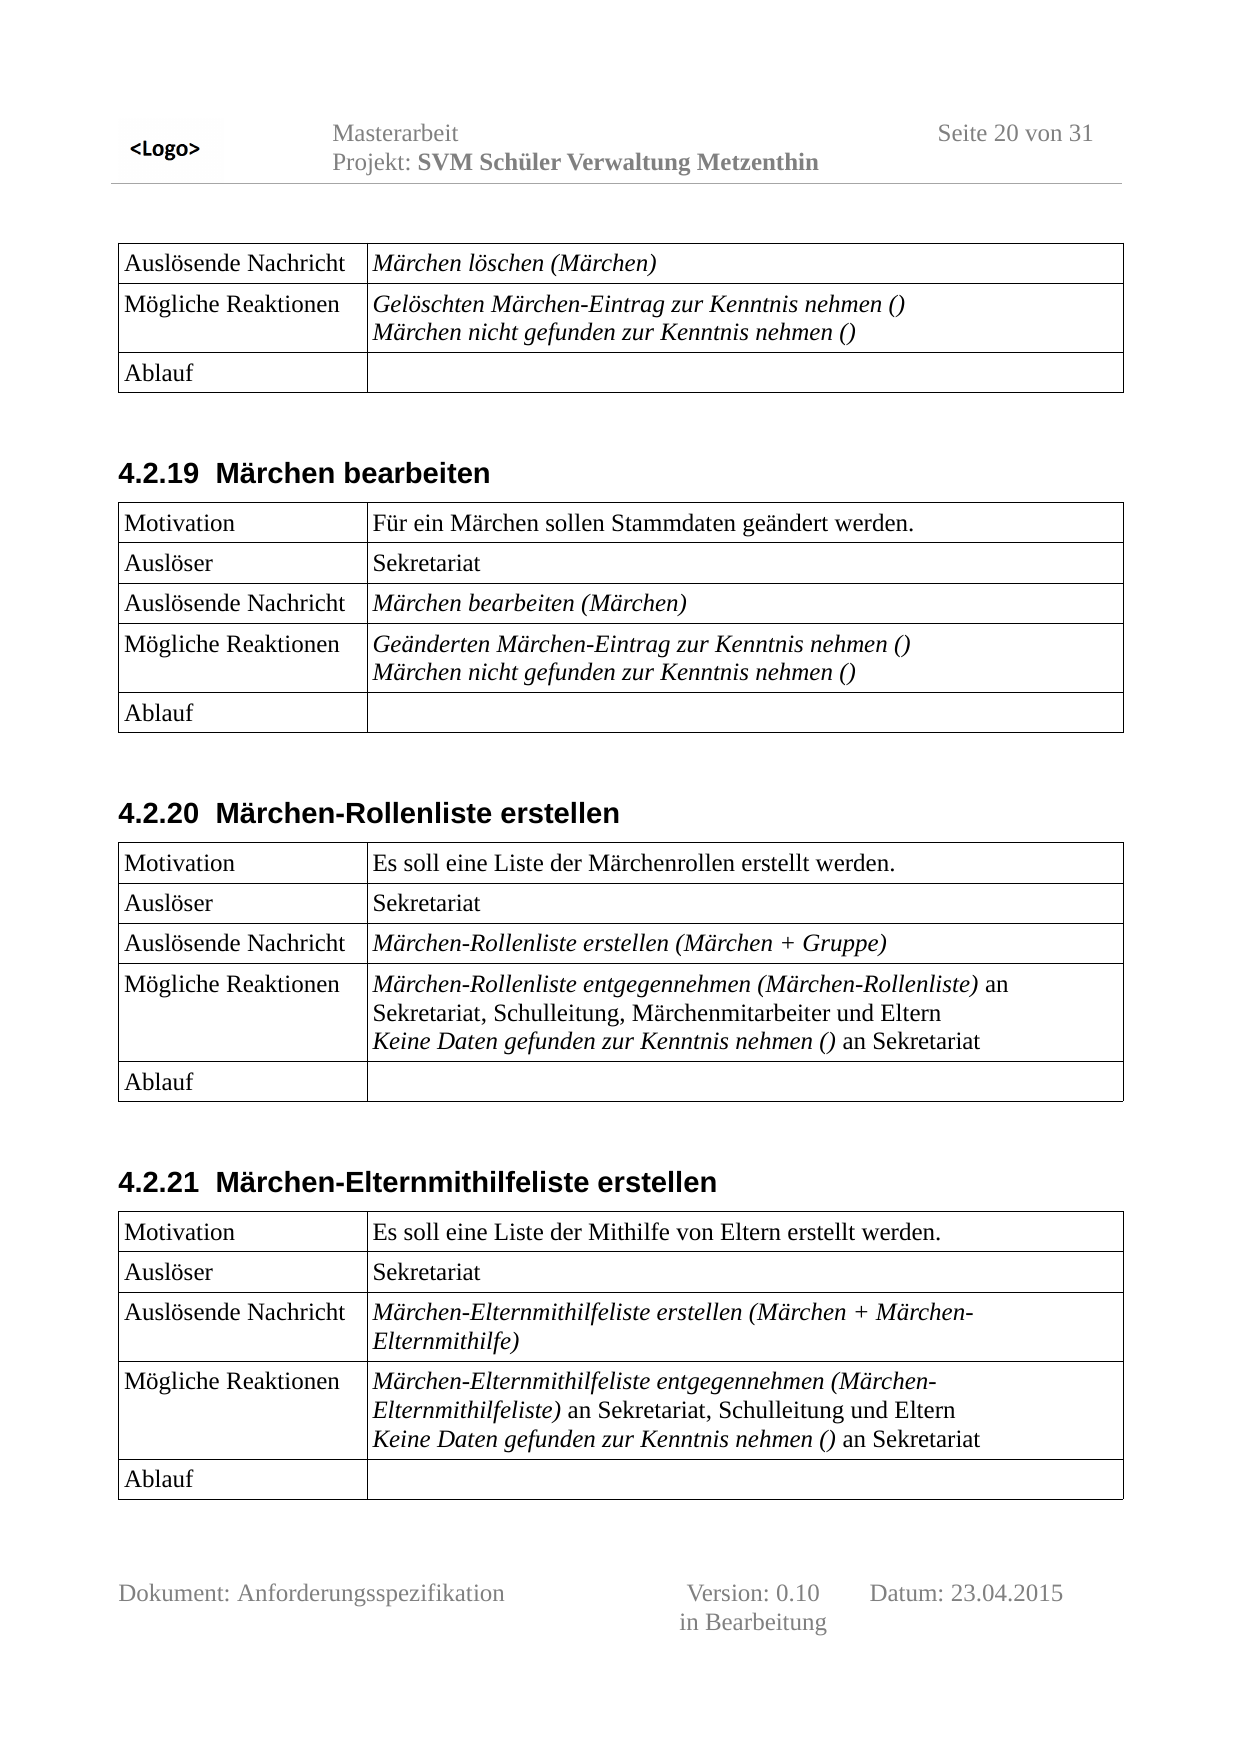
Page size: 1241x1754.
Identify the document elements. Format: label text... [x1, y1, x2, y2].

table_header Es soll eine Liste der Märchenrollen erstellt werden. [368, 843, 1123, 882]
table_cell Mögliche Reaktionen [119, 284, 367, 352]
table_header Für ein Märchen sollen Stammdaten geändert werden. [368, 503, 1123, 542]
table_cell Auslöser [119, 884, 367, 923]
table_cell Auslösende Nachricht [119, 924, 367, 963]
table_header Motivation [119, 1212, 367, 1251]
table_cell Mögliche Reaktionen [119, 624, 367, 692]
table_header Motivation [119, 843, 367, 882]
table_cell Märchen-Elternmithilfeliste entgegennehmen (Märchen-Elternmithilfeliste) an Sekretariat, Schulleitung und Eltern Keine Daten gefunden zur Kenntnis nehmen () an Sekretariat [368, 1362, 1123, 1458]
table_cell Auslösende Nachricht [119, 1293, 367, 1361]
subtitle Märchen-Elternmithilfeliste erstellen [118, 1165, 1122, 1198]
table_cell Auslösende Nachricht [119, 244, 367, 283]
table_cell Ablauf [119, 353, 367, 392]
table_cell Märchen-Rollenliste erstellen (Märchen + Gruppe) [368, 924, 1123, 963]
table_cell Mögliche Reaktionen [119, 1362, 367, 1458]
table_cell Märchen löschen (Märchen) [368, 244, 1123, 283]
subtitle Märchen-Rollenliste erstellen [118, 796, 1122, 829]
table_cell [368, 353, 1123, 392]
table_header Motivation [119, 503, 367, 542]
table_cell [368, 1062, 1123, 1101]
table_cell Gelöschten Märchen-Eintrag zur Kenntnis nehmen () Märchen nicht gefunden zur Kenntnis nehmen () [368, 284, 1123, 352]
table_cell Ablauf [119, 1460, 367, 1499]
table_cell Märchen bearbeiten (Märchen) [368, 584, 1123, 623]
picture [118, 118, 224, 183]
table_cell Sekretariat [368, 884, 1123, 923]
table_cell Auslöser [119, 543, 367, 583]
table_cell Geänderten Märchen-Eintrag zur Kenntnis nehmen () Märchen nicht gefunden zur Kenntnis nehmen () [368, 624, 1123, 692]
table_cell Mögliche Reaktionen [119, 964, 367, 1061]
table_header Es soll eine Liste der Mithilfe von Eltern erstellt werden. [368, 1212, 1123, 1251]
table_cell Sekretariat [368, 543, 1123, 583]
table_cell Sekretariat [368, 1252, 1123, 1292]
table_cell Ablauf [119, 693, 367, 732]
table_cell [368, 693, 1123, 732]
table_cell Ablauf [119, 1062, 367, 1101]
table_cell Auslöser [119, 1252, 367, 1292]
table_cell Auslösende Nachricht [119, 584, 367, 623]
subtitle Märchen bearbeiten [118, 456, 1122, 489]
table_cell Märchen-Elternmithilfeliste erstellen (Märchen + Märchen-Elternmithilfe) [368, 1293, 1123, 1361]
table_cell [368, 1460, 1123, 1499]
table_cell Märchen-Rollenliste entgegennehmen (Märchen-Rollenliste) an Sekretariat, Schulleitung, Märchenmitarbeiter und Eltern Keine Daten gefunden zur Kenntnis nehmen () an Sekretariat [368, 964, 1123, 1061]
